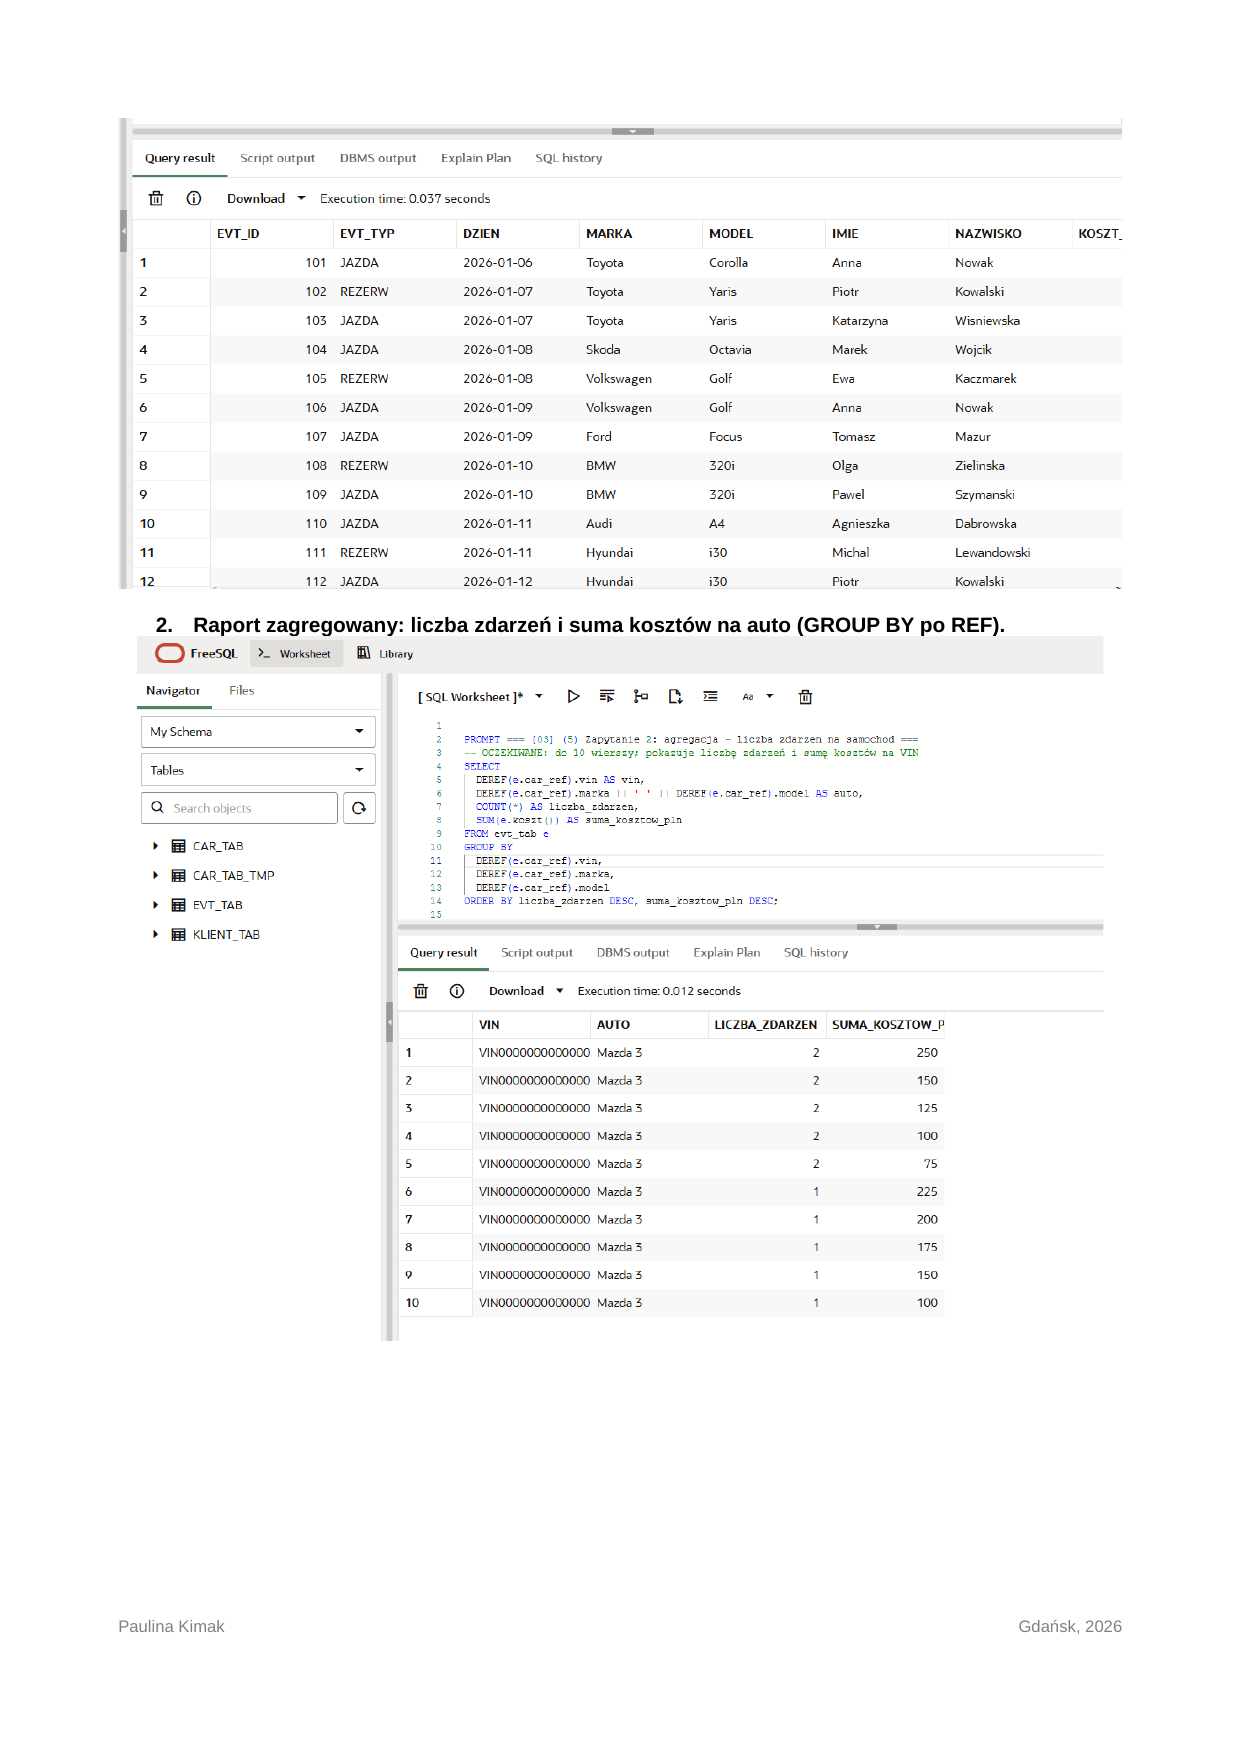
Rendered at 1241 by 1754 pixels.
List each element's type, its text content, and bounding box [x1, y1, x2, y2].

list Raport zagregowany: liczba zdarzeń i suma kosztów na auto (GROUP BY po REF). [156, 613, 1122, 637]
picture [118, 118, 1123, 589]
picture [136, 636, 1104, 1341]
